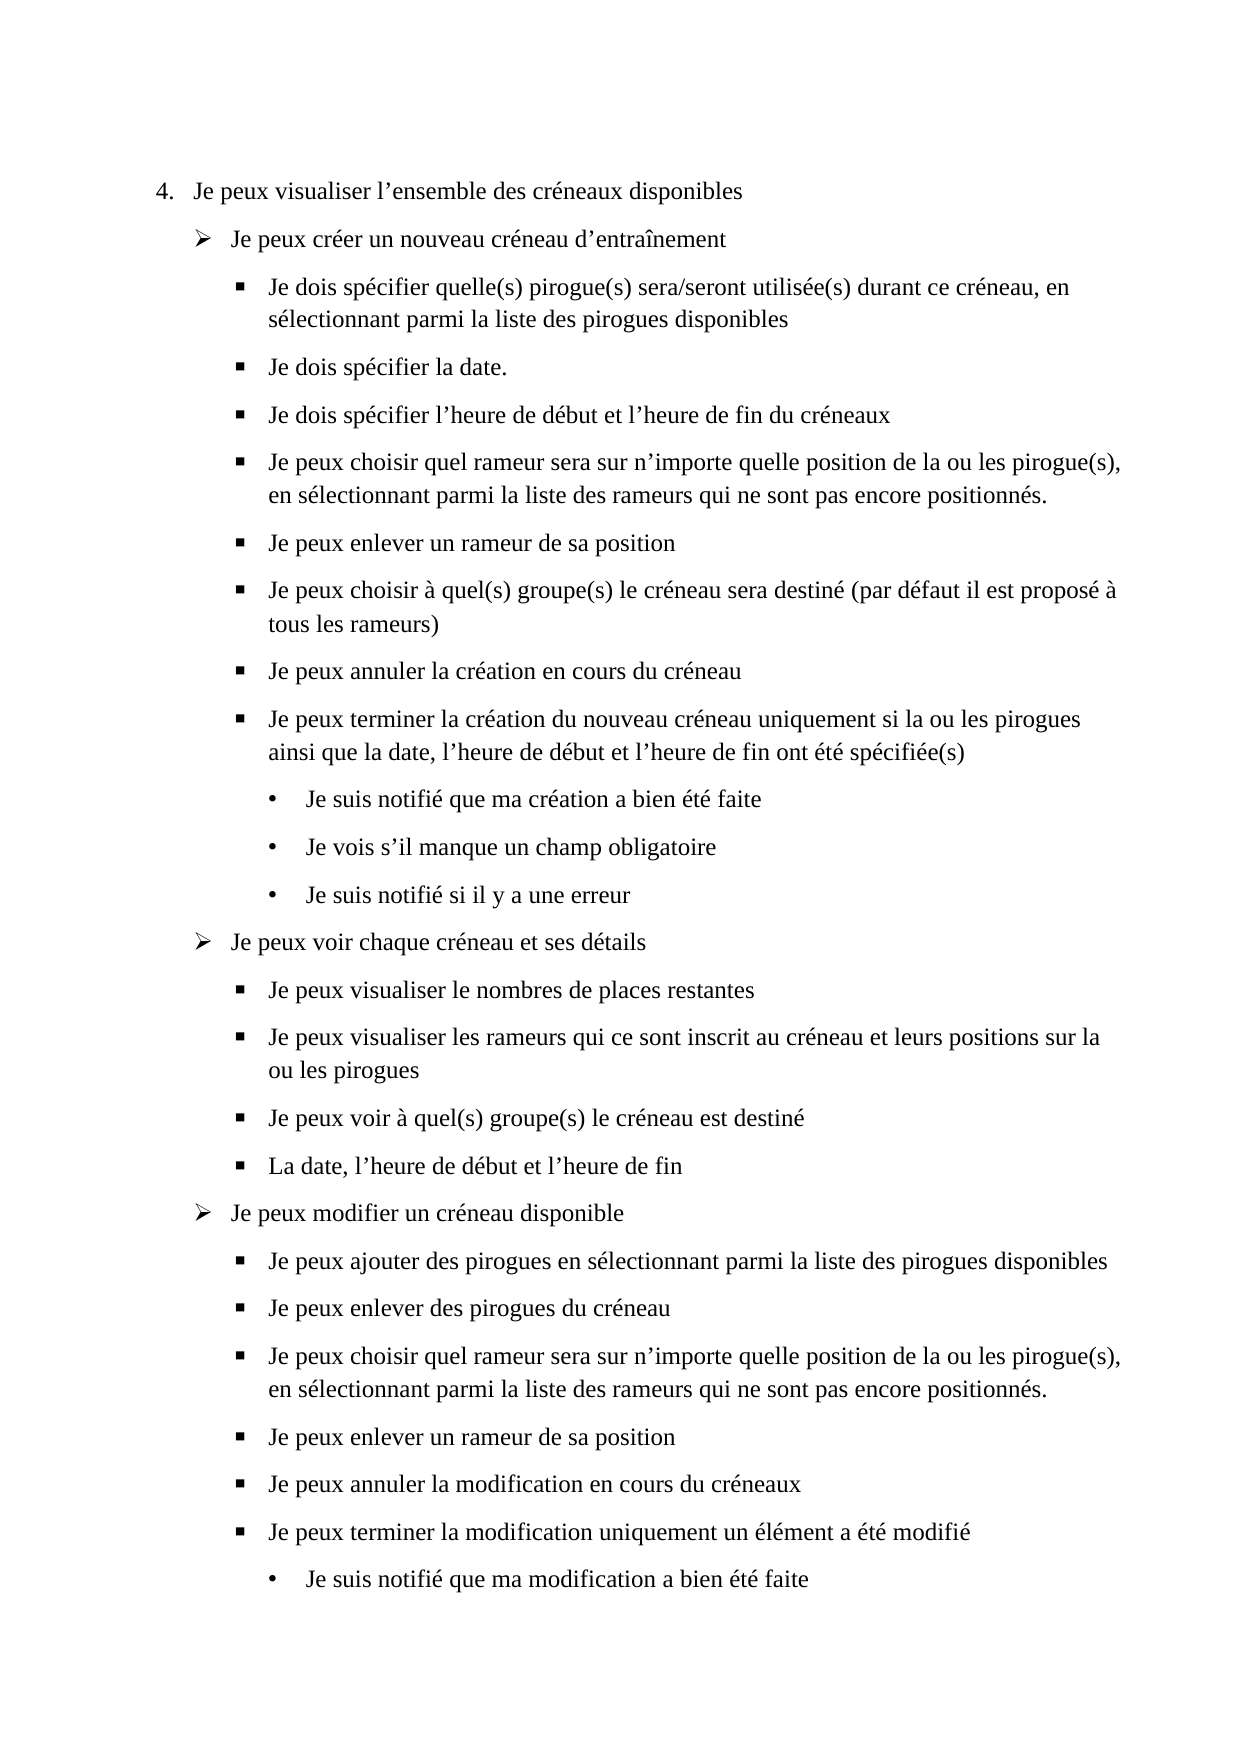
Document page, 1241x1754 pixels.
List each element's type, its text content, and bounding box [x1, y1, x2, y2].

list Je peux voir à quel(s) groupe(s) le créneau est destiné [231, 1103, 1122, 1132]
list Je peux voir chaque créneau et ses détails [193, 927, 1122, 956]
list La date, l’heure de début et l’heure de fin [231, 1151, 1122, 1179]
list Je peux ajouter des pirogues en sélectionnant parmi la liste des pirogues disponibles [231, 1246, 1122, 1275]
list Je peux annuler la création en cours du créneau [231, 656, 1122, 685]
list Je dois spécifier la date. [231, 352, 1122, 381]
list Je peux visualiser le nombres de places restantes [231, 975, 1122, 1004]
list Je suis notifié si il y a une erreur [268, 880, 1122, 908]
list Je peux visualiser les rameurs qui ce sont inscrit au créneau et leurs positions sur la ou les pirogues [231, 1022, 1122, 1084]
list Je suis notifié que ma création a bien été faite [268, 784, 1122, 813]
list Je peux enlever des pirogues du créneau [231, 1293, 1122, 1322]
list Je peux créer un nouveau créneau d’entraînement [193, 224, 1122, 253]
list Je peux enlever un rameur de sa position [231, 528, 1122, 557]
list Je dois spécifier l’heure de début et l’heure de fin du créneaux [231, 400, 1122, 428]
list Je peux enlever un rameur de sa position [231, 1422, 1122, 1451]
list Je peux choisir quel rameur sera sur n’importe quelle position de la ou les pirogue(s), en sélectionnant parmi la liste des rameurs qui ne sont pas encore positionnés. [231, 447, 1122, 509]
list Je peux choisir quel rameur sera sur n’importe quelle position de la ou les pirogue(s), en sélectionnant parmi la liste des rameurs qui ne sont pas encore positionnés. [231, 1341, 1122, 1403]
list Je peux terminer la création du nouveau créneau uniquement si la ou les pirogues ainsi que la date, l’heure de début et l’heure de fin ont été spécifiée(s) [231, 704, 1122, 766]
list Je peux modifier un créneau disponible [193, 1198, 1122, 1227]
list Je suis notifié que ma modification a bien été faite [268, 1564, 1122, 1593]
list Je vois s’il manque un champ obligatoire [268, 832, 1122, 861]
list Je dois spécifier quelle(s) pirogue(s) sera/seront utilisée(s) durant ce créneau, en sélectionnant parmi la liste des pirogues disponibles [231, 272, 1122, 333]
list Je peux visualiser l’ensemble des créneaux disponibles [156, 176, 1122, 205]
list Je peux terminer la modification uniquement un élément a été modifié [231, 1517, 1122, 1546]
list Je peux choisir à quel(s) groupe(s) le créneau sera destiné (par défaut il est proposé à tous les rameurs) [231, 576, 1122, 637]
list Je peux annuler la modification en cours du créneaux [231, 1469, 1122, 1498]
